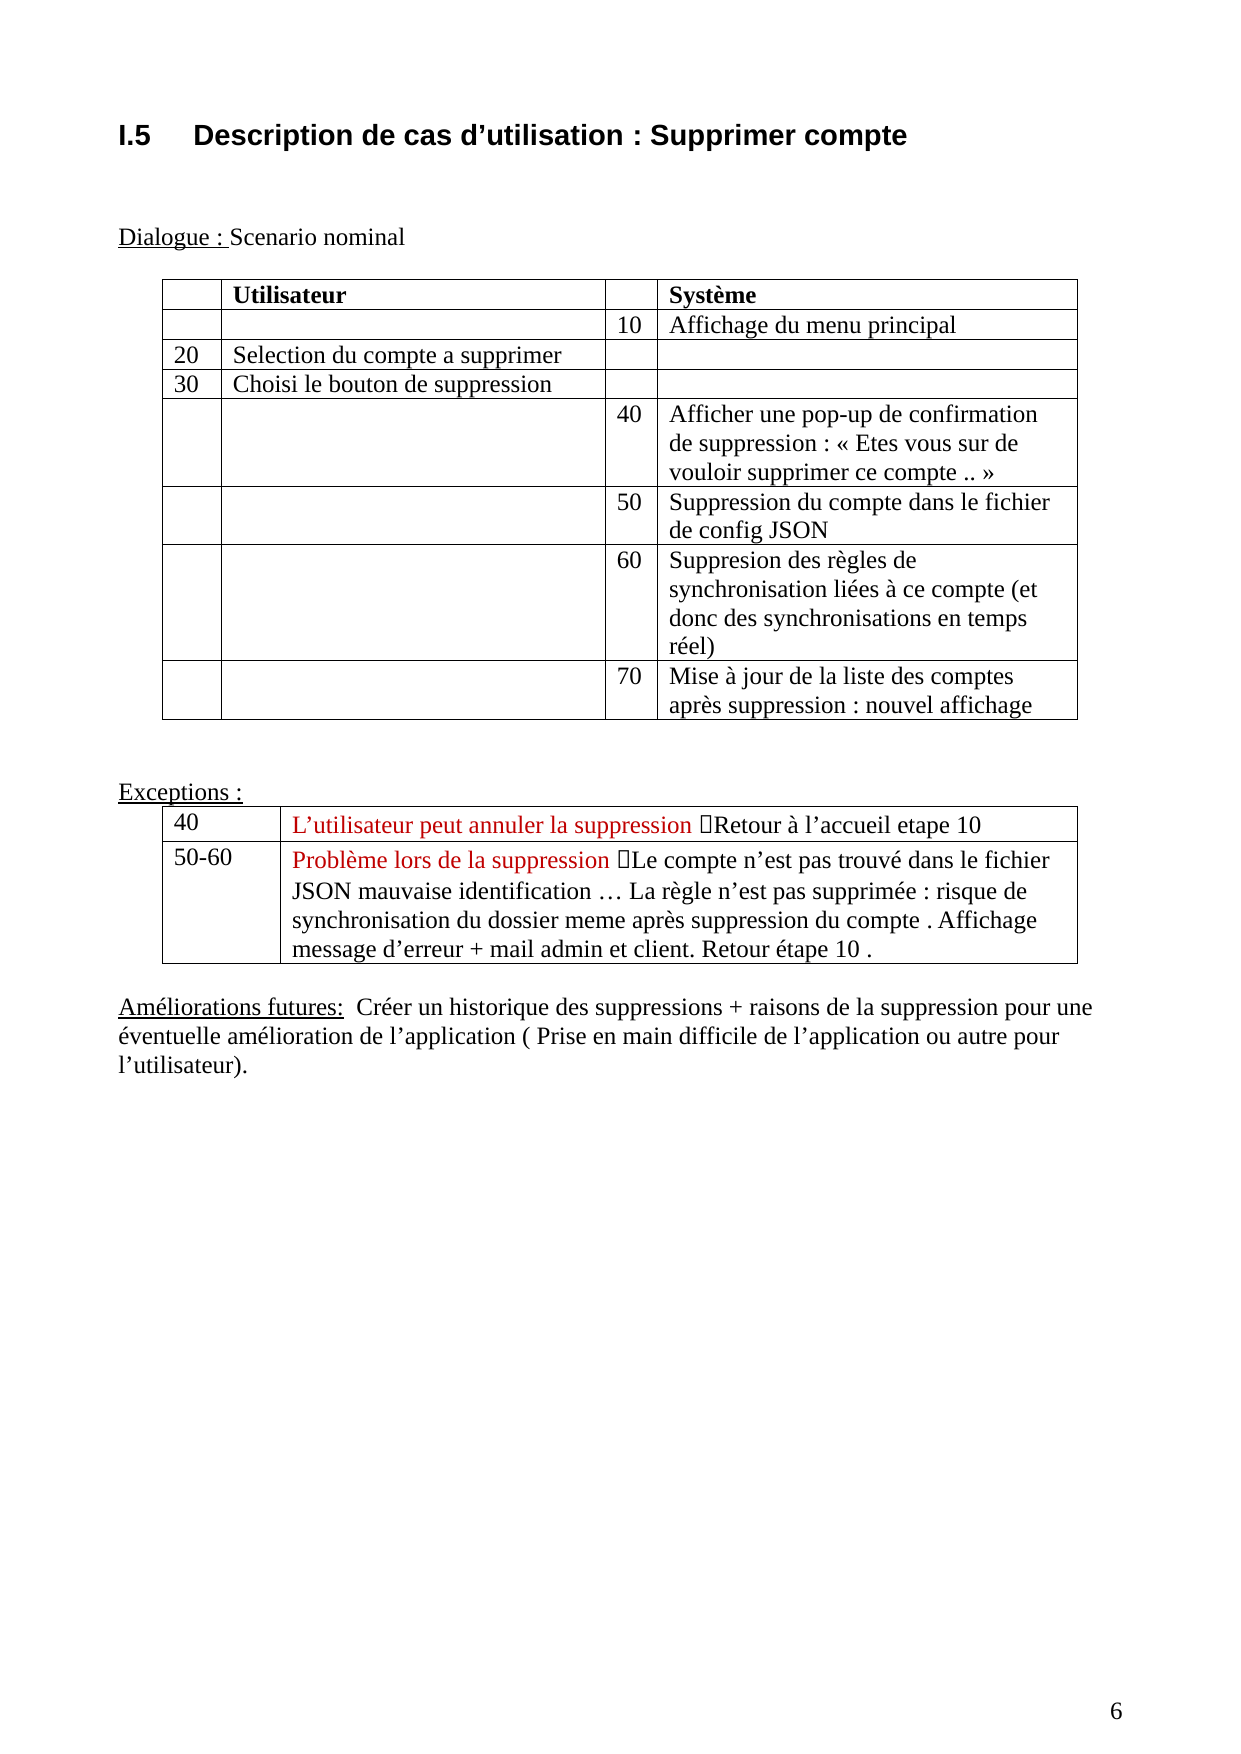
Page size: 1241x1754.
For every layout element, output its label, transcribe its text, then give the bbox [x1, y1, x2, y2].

table_cell Problème lors de la suppression Le compte n’est pas trouvé dans le fichier JSON mauvaise identification … La règle n’est pas supprimée : risque de synchronisation du dossier meme après suppression du compte . Affichage message d’erreur + mail admin et client. Retour étape 10 . [281, 842, 1077, 962]
text Exceptions : [118, 777, 1122, 806]
table_cell [163, 399, 221, 486]
text Améliorations futures: Créer un historique des suppressions + raisons de la suppression pour une éventuelle amélioration de l’application ( Prise en main difficile de l’application ou autre pour l’utilisateur). [118, 992, 1122, 1078]
table_cell Affichage du menu principal [658, 310, 1077, 339]
table_cell [222, 487, 605, 544]
table_cell 10 [606, 310, 657, 339]
table_cell [222, 399, 605, 486]
table_header L’utilisateur peut annuler la suppression Retour à l’accueil etape 10 [281, 807, 1077, 841]
table_cell 30 [163, 370, 221, 398]
table_header Système [658, 280, 1077, 309]
table_cell Suppresion des règles de synchronisation liées à ce compte (et donc des synchronisations en temps réel) [658, 545, 1077, 660]
table_header [606, 280, 657, 309]
table_cell Choisi le bouton de suppression [222, 370, 605, 398]
table_cell [658, 340, 1077, 368]
table_cell 50 [606, 487, 657, 544]
table_cell [163, 545, 221, 660]
table_cell Selection du compte a supprimer [222, 340, 605, 368]
table_header [163, 280, 221, 309]
table_cell 50-60 [163, 842, 280, 962]
table_cell 60 [606, 545, 657, 660]
table_cell 70 [606, 661, 657, 719]
table_cell [222, 310, 605, 339]
table_cell [606, 370, 657, 398]
table_cell [222, 661, 605, 719]
table_header 40 [163, 807, 280, 841]
table_cell [163, 310, 221, 339]
table_cell Suppression du compte dans le fichier de config JSON [658, 487, 1077, 544]
table_cell 40 [606, 399, 657, 486]
table_cell [163, 487, 221, 544]
table_cell Afficher une pop-up de confirmation de suppression : « Etes vous sur de vouloir supprimer ce compte .. » [658, 399, 1077, 486]
table_cell Mise à jour de la liste des comptes après suppression : nouvel affichage [658, 661, 1077, 719]
table_cell [606, 340, 657, 368]
text Dialogue : Scenario nominal [118, 222, 1122, 250]
table_header Utilisateur [222, 280, 605, 309]
subtitle Description de cas d’utilisation : Supprimer compte [118, 118, 1122, 152]
table_cell [658, 370, 1077, 398]
table_cell [163, 661, 221, 719]
table_cell 20 [163, 340, 221, 368]
table_cell [222, 545, 605, 660]
